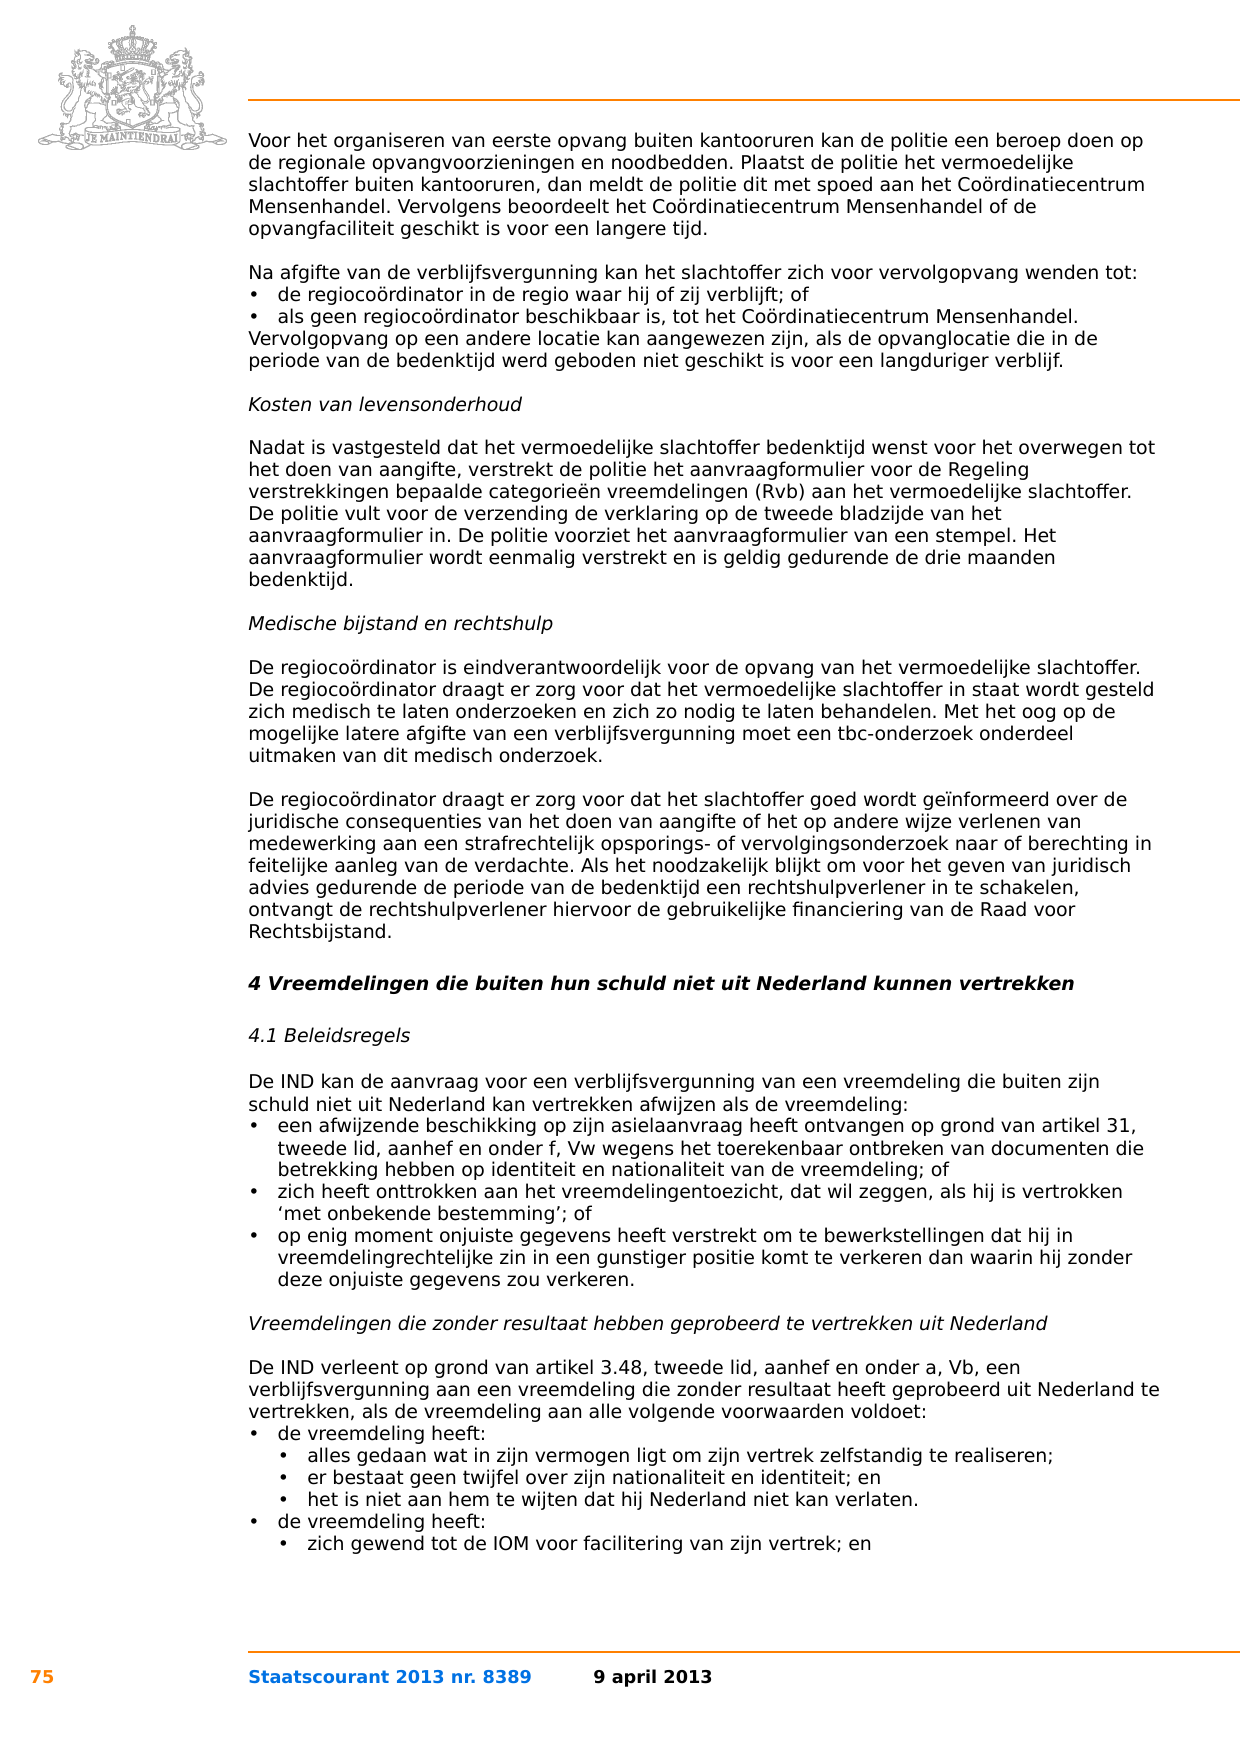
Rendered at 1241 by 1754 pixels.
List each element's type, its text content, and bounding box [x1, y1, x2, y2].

text • de vreemdeling heeft: [248, 1511, 1163, 1533]
text • een afwijzende beschikking op zijn asielaanvraag heeft ontvangen op grond van artikel 31, tweede lid, aanhef en onder f, Vw wegens het toerekenbaar ontbreken van documenten die betrekking hebben op identiteit en nationaliteit van de vreemdeling; of [248, 1115, 1163, 1181]
text De IND kan de aanvraag voor een verblijfsvergunning van een vreemdeling die buiten zijn schuld niet uit Nederland kan vertrekken afwijzen als de vreemdeling: [248, 1071, 1163, 1115]
text • het is niet aan hem te wijten dat hij Nederland niet kan verlaten. [278, 1489, 1163, 1511]
text • als geen regiocoördinator beschikbaar is, tot het Coördinatiecentrum Mensenhandel. [248, 306, 1163, 328]
text • alles gedaan wat in zijn vermogen ligt om zijn vertrek zelfstandig te realiseren; [278, 1445, 1163, 1467]
text De IND verleent op grond van artikel 3.48, tweede lid, aanhef en onder a, Vb, een verblijfsvergunning aan een vreemdeling die zonder resultaat heeft geprobeerd uit Nederland te vertrekken, als de vreemdeling aan alle volgende voorwaarden voldoet: [248, 1357, 1163, 1423]
text • zich heeft onttrokken aan het vreemdelingentoezicht, dat wil zeggen, als hij is vertrokken ‘met onbekende bestemming’; of [248, 1181, 1163, 1225]
subtitle 4 Vreemdelingen die buiten hun schuld niet uit Nederland kunnen vertrekken [248, 972, 1163, 994]
text • op enig moment onjuiste gegevens heeft verstrekt om te bewerkstellingen dat hij in vreemdelingrechtelijke zin in een gunstiger positie komt te verkeren dan waarin hij zonder deze onjuiste gegevens zou verkeren. [248, 1225, 1163, 1291]
subtitle Medische bijstand en rechtshulp [248, 613, 1163, 635]
text • de vreemdeling heeft: [248, 1423, 1163, 1445]
text • de regiocoördinator in de regio waar hij of zij verblijft; of [248, 284, 1163, 306]
picture [38, 25, 227, 150]
text Vervolgopvang op een andere locatie kan aangewezen zijn, als de opvanglocatie die in de periode van de bedenktijd werd geboden niet geschikt is voor een langduriger verblijf. [248, 328, 1163, 372]
subtitle Kosten van levensonderhoud [248, 393, 1163, 415]
subtitle 4.1 Beleidsregels [248, 1024, 1163, 1046]
text De regiocoördinator draagt er zorg voor dat het slachtoffer goed wordt geïnformeerd over de juridische consequenties van het doen van aangifte of het op andere wijze verlenen van medewerking aan een strafrechtelijk opsporings- of vervolgingsonderzoek naar of berechting in feitelijke aanleg van de verdachte. Als het noodzakelijk blijkt om voor het geven van juridisch advies gedurende de periode van de bedenktijd een rechtshulpverlener in te schakelen, ontvangt de rechtshulpverlener hiervoor de gebruikelijke financiering van de Raad voor Rechtsbijstand. [248, 789, 1163, 942]
text De regiocoördinator is eindverantwoordelijk voor de opvang van het vermoedelijke slachtoffer. De regiocoördinator draagt er zorg voor dat het vermoedelijke slachtoffer in staat wordt gesteld zich medisch te laten onderzoeken en zich zo nodig te laten behandelen. Met het oog op de mogelijke latere afgifte van een verblijfsvergunning moet een tbc-onderzoek onderdeel uitmaken van dit medisch onderzoek. [248, 657, 1163, 767]
text • zich gewend tot de IOM voor facilitering van zijn vertrek; en [278, 1533, 1163, 1555]
text • er bestaat geen twijfel over zijn nationaliteit en identiteit; en [278, 1467, 1163, 1489]
subtitle Vreemdelingen die zonder resultaat hebben geprobeerd te vertrekken uit Nederland [248, 1313, 1163, 1335]
text Voor het organiseren van eerste opvang buiten kantooruren kan de politie een beroep doen op de regionale opvangvoorzieningen en noodbedden. Plaatst de politie het vermoedelijke slachtoffer buiten kantooruren, dan meldt de politie dit met spoed aan het Coördinatiecentrum Mensenhandel. Vervolgens beoordeelt het Coördinatiecentrum Mensenhandel of de opvangfaciliteit geschikt is voor een langere tijd. [248, 130, 1163, 240]
text Na afgifte van de verblijfsvergunning kan het slachtoffer zich voor vervolgopvang wenden tot: [248, 262, 1163, 284]
text Nadat is vastgesteld dat het vermoedelijke slachtoffer bedenktijd wenst voor het overwegen tot het doen van aangifte, verstrekt de politie het aanvraagformulier voor de Regeling verstrekkingen bepaalde categorieën vreemdelingen (Rvb) aan het vermoedelijke slachtoffer. De politie vult voor de verzending de verklaring op de tweede bladzijde van het aanvraagformulier in. De politie voorziet het aanvraagformulier van een stempel. Het aanvraagformulier wordt eenmalig verstrekt en is geldig gedurende de drie maanden bedenktijd. [248, 437, 1163, 591]
